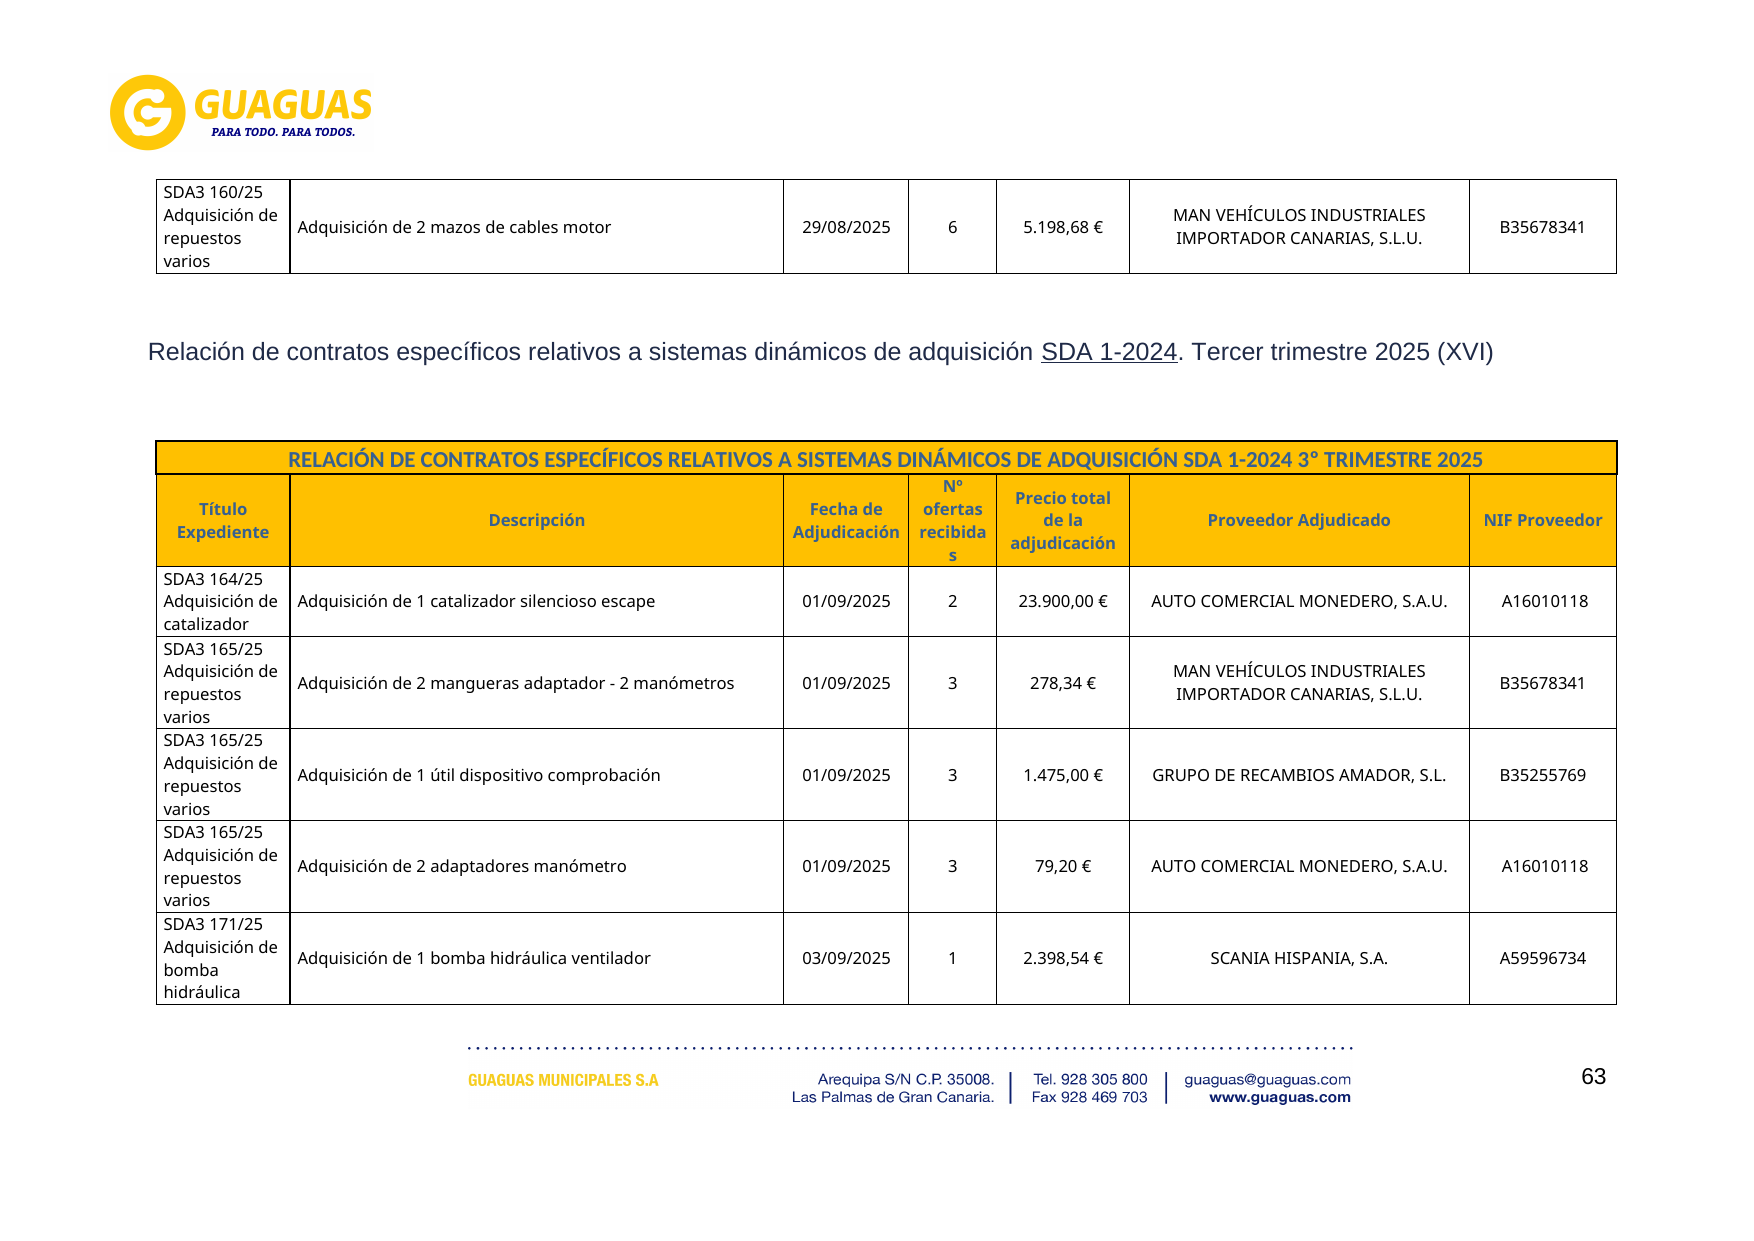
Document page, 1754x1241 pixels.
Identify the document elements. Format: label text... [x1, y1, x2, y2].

table_cell 3 [909, 821, 996, 912]
table_cell Adquisición de 1 bomba hidráulica ventilador [291, 913, 783, 1004]
table_cell 01/09/2025 [784, 729, 908, 820]
table_cell Adquisición de 2 mangueras adaptador - 2 manómetros [291, 637, 783, 728]
table_cell A16010118 [1470, 821, 1616, 912]
table_cell 2.398,54 € [997, 913, 1129, 1004]
table_cell 6 [909, 180, 996, 273]
table_cell Adquisición de 2 adaptadores manómetro [291, 821, 783, 912]
table_cell Fecha de Adjudicación [784, 475, 908, 566]
table_cell Proveedor Adjudicado [1130, 475, 1469, 566]
table_cell MAN VEHÍCULOS INDUSTRIALES IMPORTADOR CANARIAS, S.L.U. [1130, 180, 1469, 273]
table_cell SCANIA HISPANIA, S.A. [1130, 913, 1469, 1004]
table_cell B35255769 [1470, 729, 1616, 820]
table_cell 1 [909, 913, 996, 1004]
table_cell 01/09/2025 [784, 567, 908, 636]
table_cell 01/09/2025 [784, 821, 908, 912]
table_cell Nº ofertas recibidas [909, 475, 996, 566]
table_cell SDA3 164/25 Adquisición de catalizador [157, 567, 289, 636]
table_cell SDA3 165/25 Adquisición de repuestos varios [157, 821, 289, 912]
table_cell A59596734 [1470, 913, 1616, 1004]
table_cell Título Expediente [157, 475, 289, 566]
table_cell 03/09/2025 [784, 913, 908, 1004]
table_cell 29/08/2025 [784, 180, 908, 273]
table_cell 278,34 € [997, 637, 1129, 728]
table_cell 5.198,68 € [997, 180, 1129, 273]
table_cell Adquisición de 2 mazos de cables motor [291, 180, 783, 273]
table_cell AUTO COMERCIAL MONEDERO, S.A.U. [1130, 821, 1469, 912]
table_cell A16010118 [1470, 567, 1616, 636]
table_cell Adquisición de 1 catalizador silencioso escape [291, 567, 783, 636]
text Relación de contratos específicos relativos a sistemas dinámicos de adquisición SDA 1-2024. Tercer trimestre 2025 (XVI) [148, 337, 1606, 365]
table_cell 01/09/2025 [784, 637, 908, 728]
table_cell B35678341 [1470, 180, 1616, 273]
table_cell MAN VEHÍCULOS INDUSTRIALES IMPORTADOR CANARIAS, S.L.U. [1130, 637, 1469, 728]
table_cell Precio total de la adjudicación [997, 475, 1129, 566]
table_cell Adquisición de 1 útil dispositivo comprobación [291, 729, 783, 820]
table_cell 3 [909, 637, 996, 728]
table_cell GRUPO DE RECAMBIOS AMADOR, S.L. [1130, 729, 1469, 820]
table_cell 23.900,00 € [997, 567, 1129, 636]
table_cell SDA3 165/25 Adquisición de repuestos varios [157, 729, 289, 820]
table_header RELACIÓN DE CONTRATOS ESPECÍFICOS RELATIVOS A SISTEMAS DINÁMICOS DE ADQUISICIÓN SDA 1-2024 3º TRIMESTRE 2025 [157, 442, 1616, 473]
table_cell SDA3 160/25 Adquisición de repuestos varios [157, 180, 289, 273]
table_cell 1.475,00 € [997, 729, 1129, 820]
table_cell B35678341 [1470, 637, 1616, 728]
table_cell AUTO COMERCIAL MONEDERO, S.A.U. [1130, 567, 1469, 636]
table_cell SDA3 171/25 Adquisición de bomba hidráulica [157, 913, 289, 1004]
table_cell Descripción [291, 475, 783, 566]
table_cell NIF Proveedor [1470, 475, 1616, 566]
table_cell 3 [909, 729, 996, 820]
table_cell 79,20 € [997, 821, 1129, 912]
table_cell 2 [909, 567, 996, 636]
table_cell SDA3 165/25 Adquisición de repuestos varios [157, 637, 289, 728]
